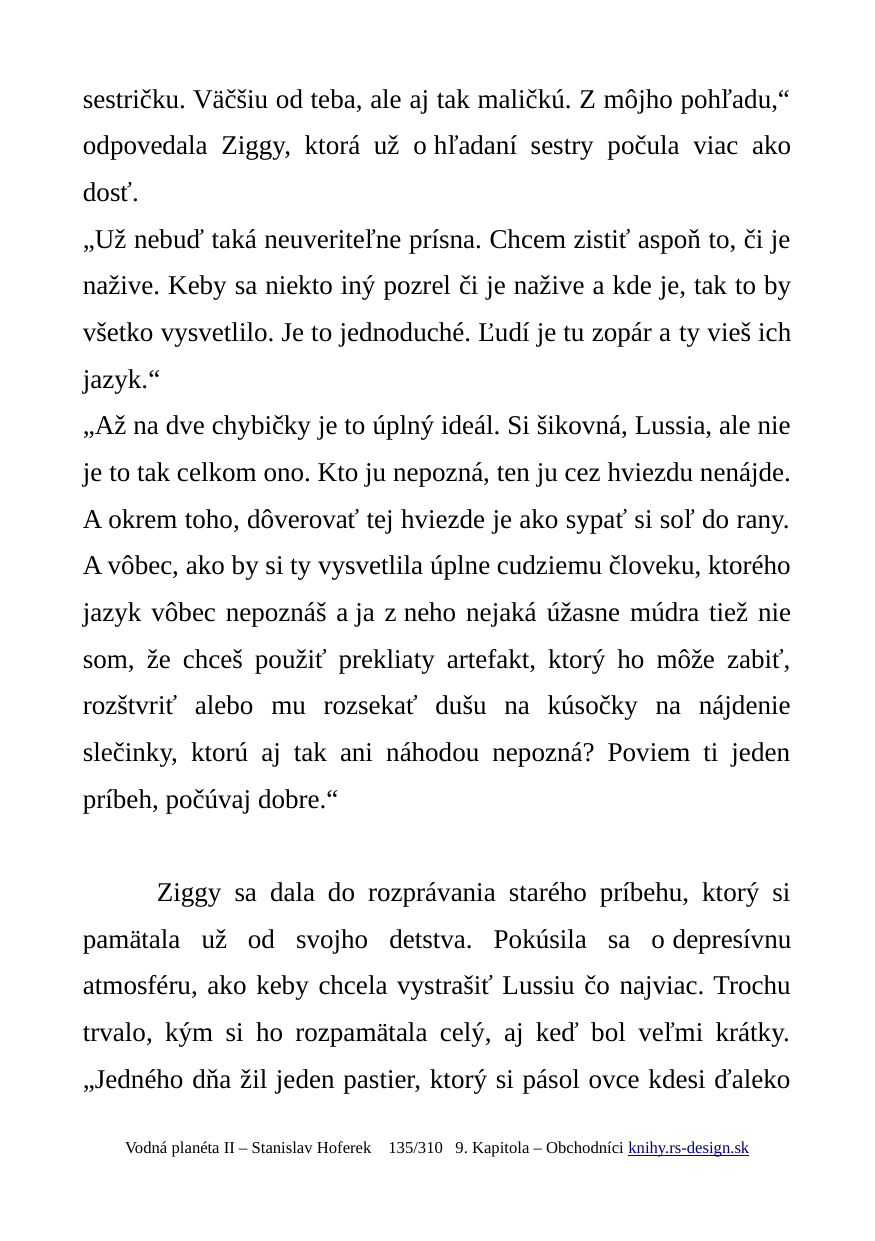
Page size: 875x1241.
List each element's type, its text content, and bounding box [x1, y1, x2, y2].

text Ziggy sa dala do rozprávania starého príbehu, ktorý si pamätala už od svojho detstva. Pokúsila sa o depresívnu atmosféru, ako keby chcela vystrašiť Lussiu čo najviac. Trochu trvalo, kým si ho rozpamätala celý, aj keď bol veľmi krátky. „Jedného dňa žil jeden pastier, ktorý si pásol ovce kdesi ďaleko [83, 876, 791, 1094]
text „Až na dve chybičky je to úplný ideál. Si šikovná, Lussia, ale nie je to tak celkom ono. Kto ju nepozná, ten ju cez hviezdu nenájde. A okrem toho, dôverovať tej hviezde je ako sypať si soľ do rany. A vôbec, ako by si ty vysvetlila úplne cudziemu človeku, ktorého jazyk vôbec nepoznáš a ja z neho nejaká úžasne múdra tiež nie som, že chceš použiť prekliaty artefakt, ktorý ho môže zabiť, rozštvriť alebo mu rozsekať dušu na kúsočky na nájdenie slečinky, ktorú aj tak ani náhodou nepozná? Poviem ti jeden príbeh, počúvaj dobre.“ [83, 409, 791, 814]
text sestričku. Väčšiu od teba, ale aj tak maličkú. Z môjho pohľadu,“ odpovedala Ziggy, ktorá už o hľadaní sestry počula viac ako dosť. [83, 83, 791, 207]
text „Už nebuď taká neuveriteľne prísna. Chcem zistiť aspoň to, či je nažive. Keby sa niekto iný pozrel či je nažive a kde je, tak to by všetko vysvetlilo. Je to jednoduché. Ľudí je tu zopár a ty vieš ich jazyk.“ [83, 223, 791, 394]
